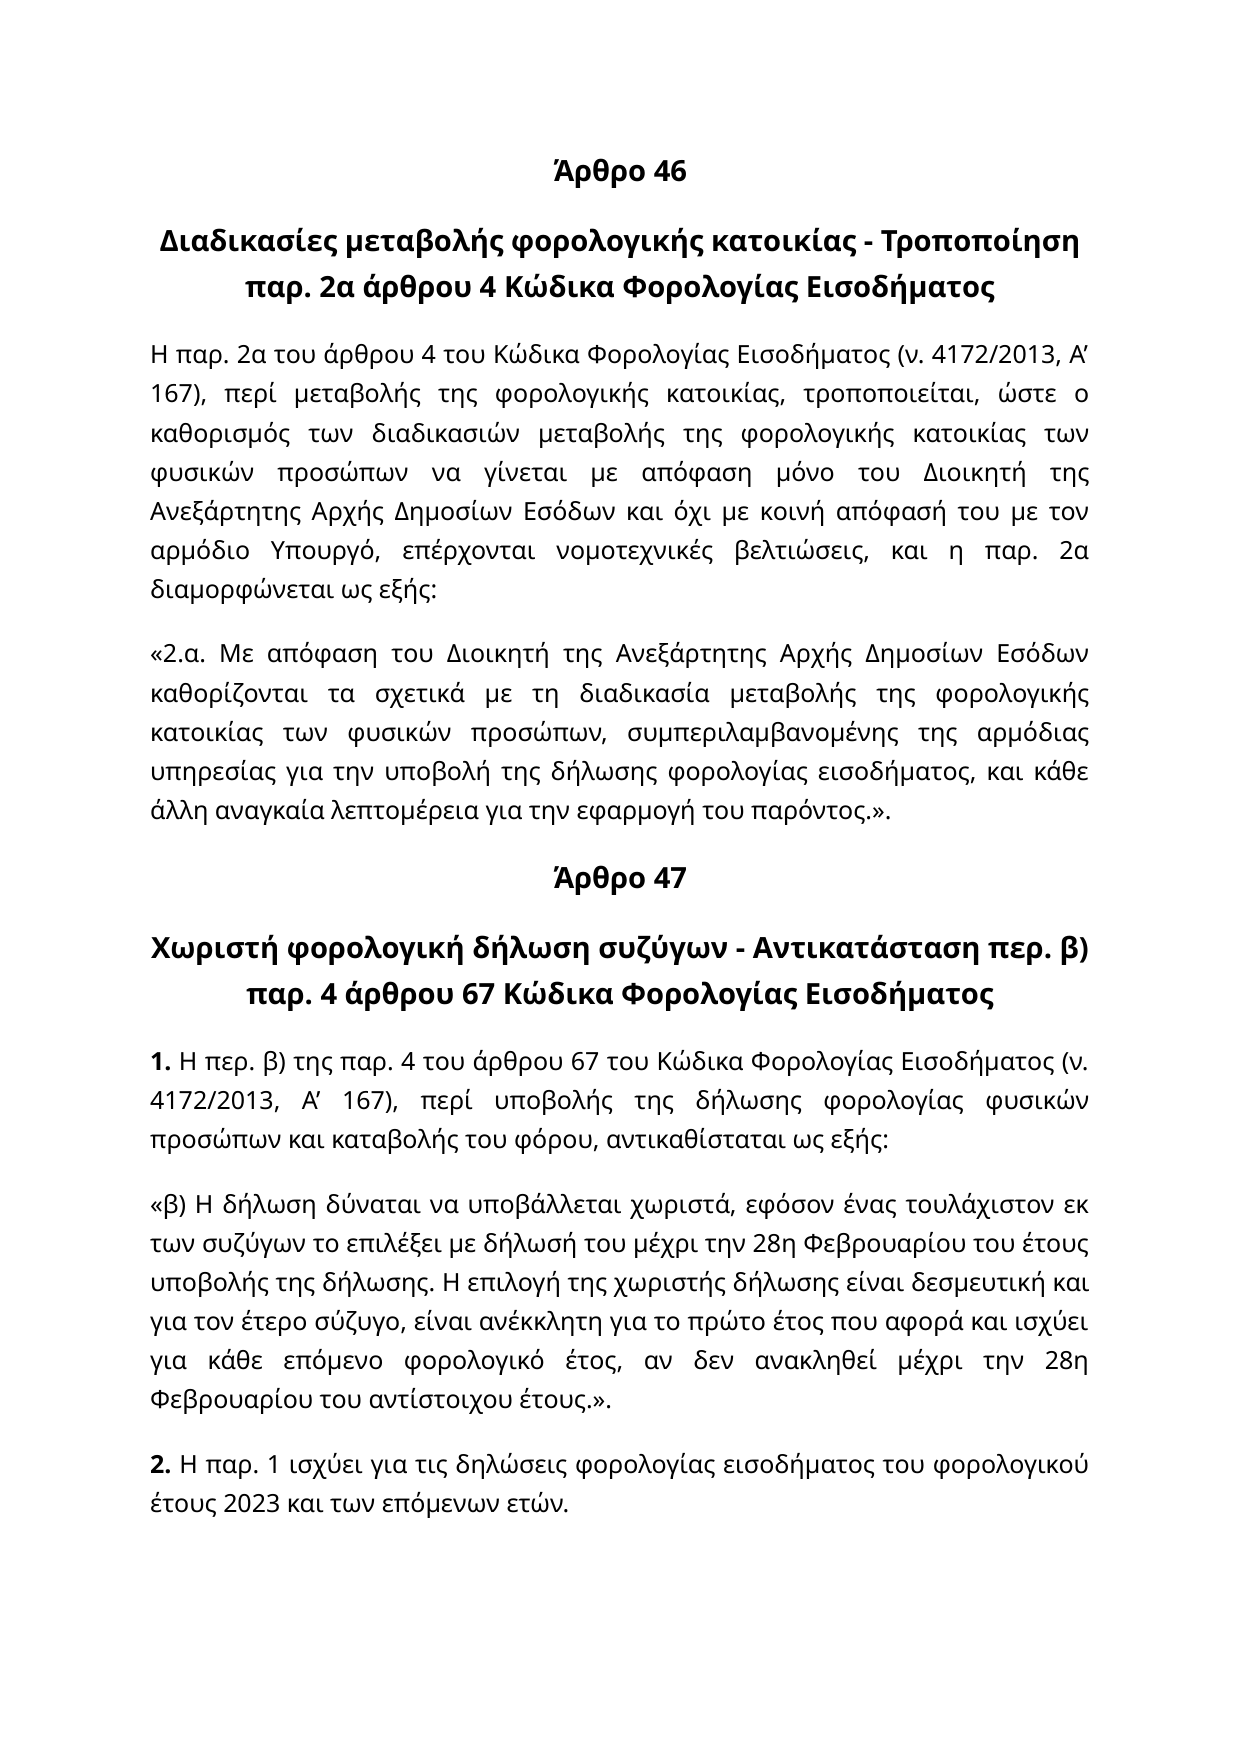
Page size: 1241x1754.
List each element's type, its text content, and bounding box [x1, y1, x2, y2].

text 2. Η παρ. 1 ισχύει για τις δηλώσεις φορολογίας εισοδήματος του φορολογικού έτους 2023 και των επόμενων ετών. [150, 1446, 1090, 1519]
text «2.α. Με απόφαση του Διοικητή της Ανεξάρτητης Αρχής Δημοσίων Εσόδων καθορίζονται τα σχετικά με τη διαδικασία μεταβολής της φορολογικής κατοικίας των φυσικών προσώπων, συμπεριλαμβανομένης της αρμόδιας υπηρεσίας για την υποβολή της δήλωσης φορολογίας εισοδήματος, και κάθε άλλη αναγκαία λεπτομέρεια για την εφαρμογή του παρόντος.». [150, 636, 1090, 827]
subtitle Άρθρο 47 [150, 857, 1090, 897]
text Η παρ. 2α του άρθρου 4 του Κώδικα Φορολογίας Εισοδήματος (ν. 4172/2013, Α’ 167), περί μεταβολής της φορολογικής κατοικίας, τροποποιείται, ώστε ο καθορισμός των διαδικασιών μεταβολής της φορολογικής κατοικίας των φυσικών προσώπων να γίνεται με απόφαση μόνο του Διοικητή της Ανεξάρτητης Αρχής Δημοσίων Εσόδων και όχι με κοινή απόφασή του με τον αρμόδιο Υπουργό, επέρχονται νομοτεχνικές βελτιώσεις, και η παρ. 2α διαμορφώνεται ως εξής: [150, 337, 1090, 606]
text «β) Η δήλωση δύναται να υποβάλλεται χωριστά, εφόσον ένας τουλάχιστον εκ των συζύγων το επιλέξει με δήλωσή του μέχρι την 28η Φεβρουαρίου του έτους υποβολής της δήλωσης. Η επιλογή της χωριστής δήλωσης είναι δεσμευτική και για τον έτερο σύζυγο, είναι ανέκκλητη για το πρώτο έτος που αφορά και ισχύει για κάθε επόμενο φορολογικό έτος, αν δεν ανακληθεί μέχρι την 28η Φεβρουαρίου του αντίστοιχου έτους.». [150, 1186, 1090, 1416]
subtitle Χωριστή φορολογική δήλωση συζύγων - Αντικατάσταση περ. β) παρ. 4 άρθρου 67 Κώδικα Φορολογίας Εισοδήματος [150, 927, 1090, 1013]
subtitle Άρθρο 46 [150, 150, 1090, 190]
text 1. Η περ. β) της παρ. 4 του άρθρου 67 του Κώδικα Φορολογίας Εισοδήματος (ν. 4172/2013, Α’ 167), περί υποβολής της δήλωσης φορολογίας φυσικών προσώπων και καταβολής του φόρου, αντικαθίσταται ως εξής: [150, 1044, 1090, 1156]
subtitle Διαδικασίες μεταβολής φορολογικής κατοικίας - Τροποποίηση παρ. 2α άρθρου 4 Κώδικα Φορολογίας Εισοδήματος [150, 221, 1090, 306]
